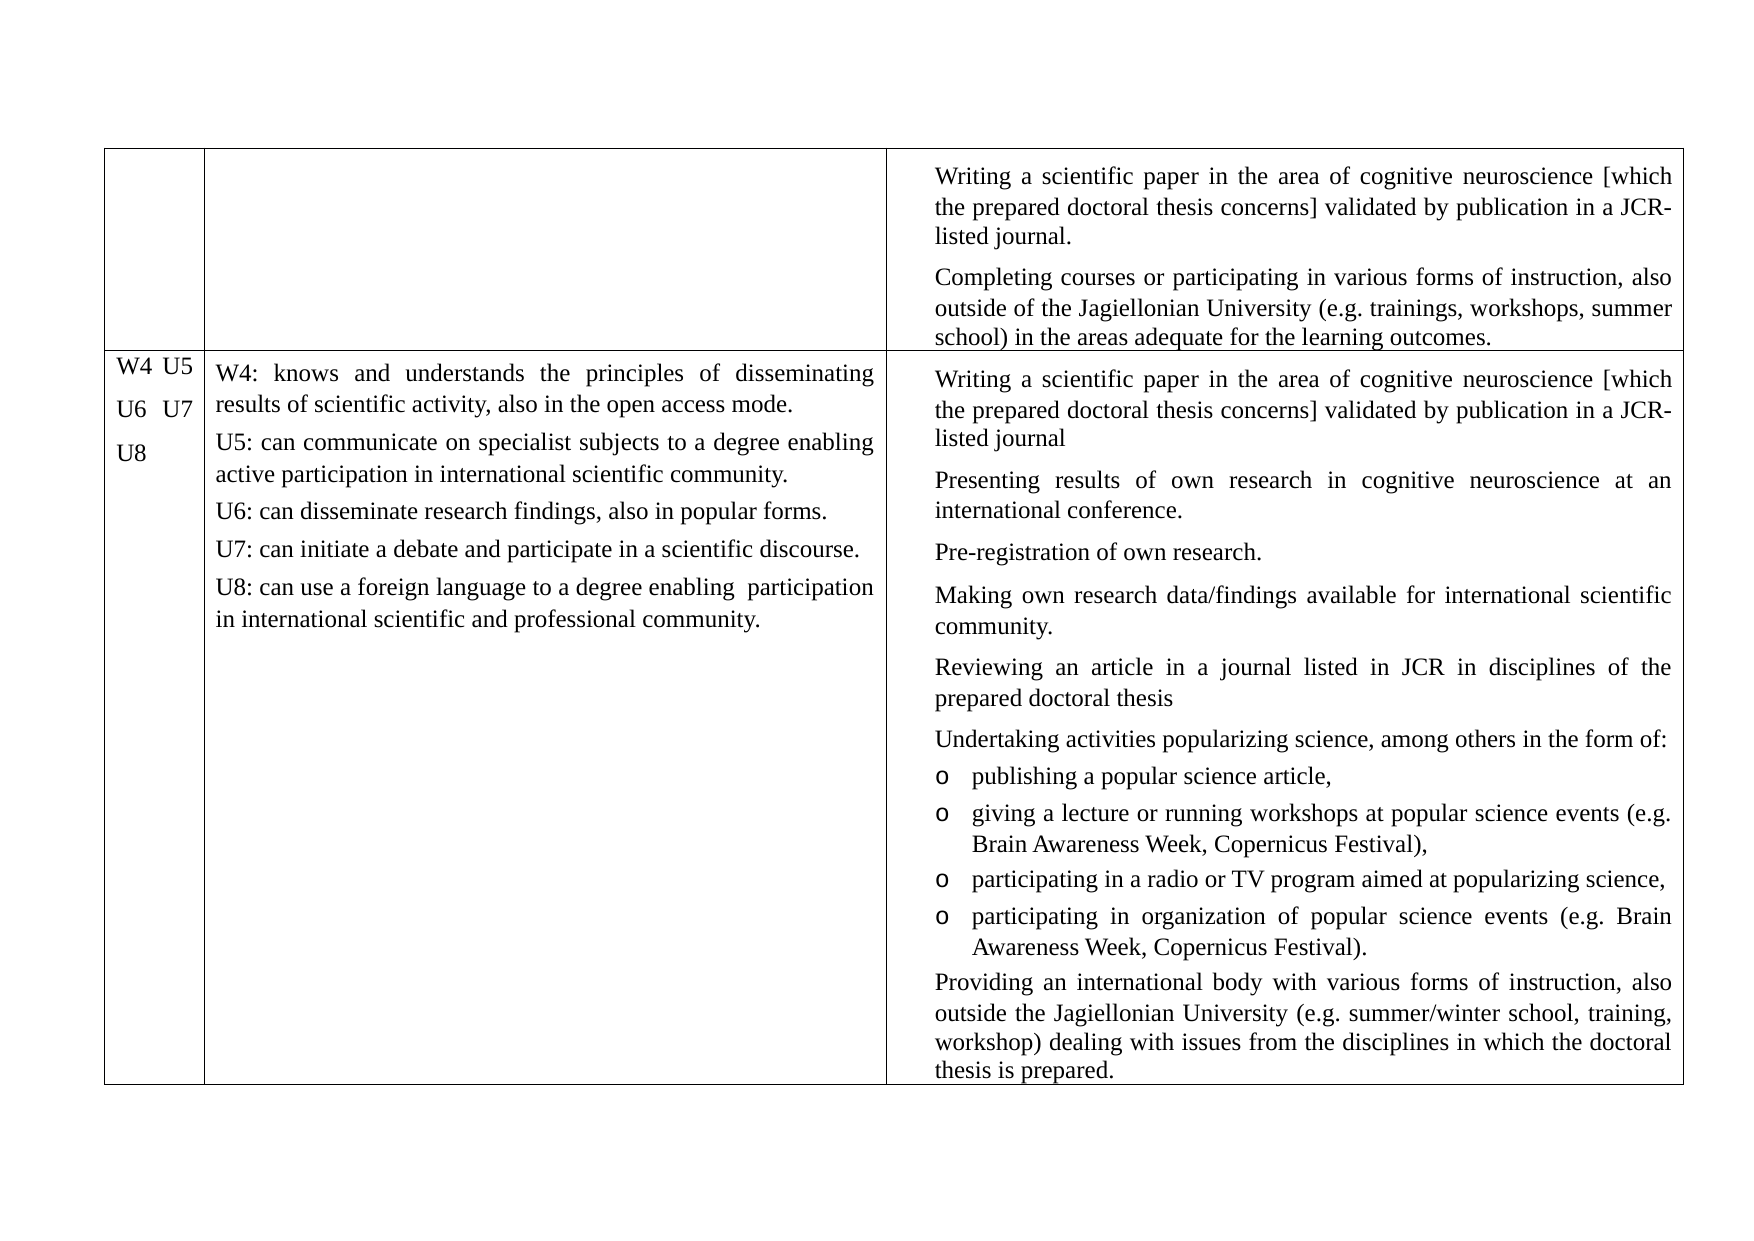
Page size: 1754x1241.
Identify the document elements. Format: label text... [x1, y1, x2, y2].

table_cell [105, 149, 204, 350]
table_cell [205, 149, 886, 350]
table_cell W4: knows and understands the principles of disseminating results of scientific activity, also in the open access mode. U5: can communicate on specialist subjects to a degree enabling active participation in international scientific community. U6: can disseminate research findings, also in popular forms. U7: can initiate a debate and participate in a scientific discourse. U8: can use a foreign language to a degree enabling participation in international scientific and professional community. [205, 351, 886, 1084]
table_cell W4 U5 U6 U7 U8 [105, 351, 204, 1084]
table_cell Writing a scientific paper in the area of cognitive neuroscience [which the prepared doctoral thesis concerns] validated by publication in a JCR-listed journal. Completing courses or participating in various forms of instruction, also outside of the Jagiellonian University (e.g. trainings, workshops, summer school) in the areas adequate for the learning outcomes. [887, 149, 1683, 350]
table_cell Writing a scientific paper in the area of cognitive neuroscience [which the prepared doctoral thesis concerns] validated by publication in a JCR-listed journal Presenting results of own research in cognitive neuroscience at an international conference. Pre-registration of own research. Making own research data/findings available for international scientific community. Reviewing an article in a journal listed in JCR in disciplines of the prepared doctoral thesis Undertaking activities popularizing science, among others in the form of: publishing a popular science article, giving a lecture or running workshops at popular science events (e.g. Brain Awareness Week, Copernicus Festival), participating in a radio or TV program aimed at popularizing science, participating in organization of popular science events (e.g. Brain Awareness Week, Copernicus Festival). Providing an international body with various forms of instruction, also outside the Jagiellonian University (e.g. summer/winter school, training, workshop) dealing with issues from the disciplines in which the doctoral thesis is prepared. [887, 351, 1683, 1084]
